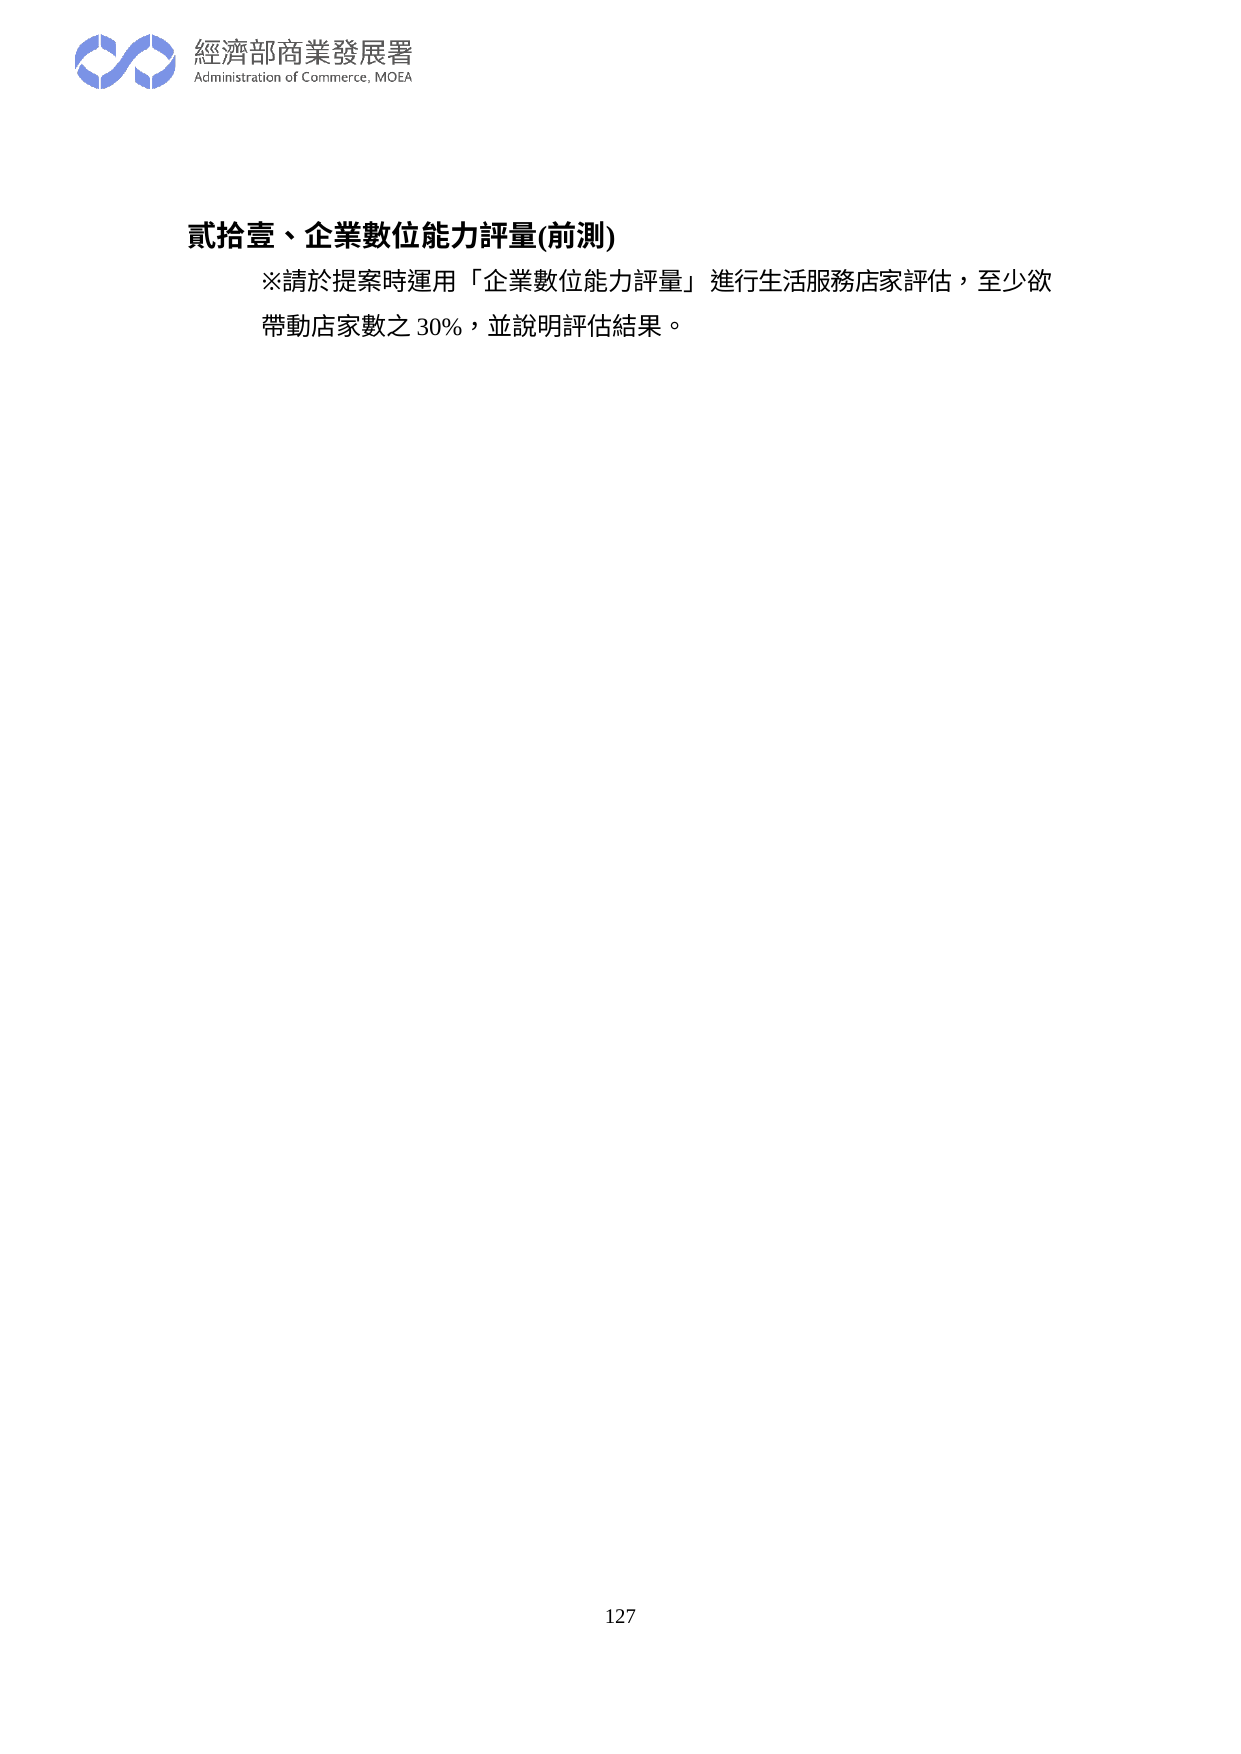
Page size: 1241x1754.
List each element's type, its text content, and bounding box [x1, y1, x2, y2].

list 企業數位能力評量(前測) [187, 212, 1053, 255]
text ※請於提案時運用「企業數位能力評量」進行生活服務店家評估，至少欲帶動店家數之30%，並說明評估結果。 [261, 261, 1053, 343]
